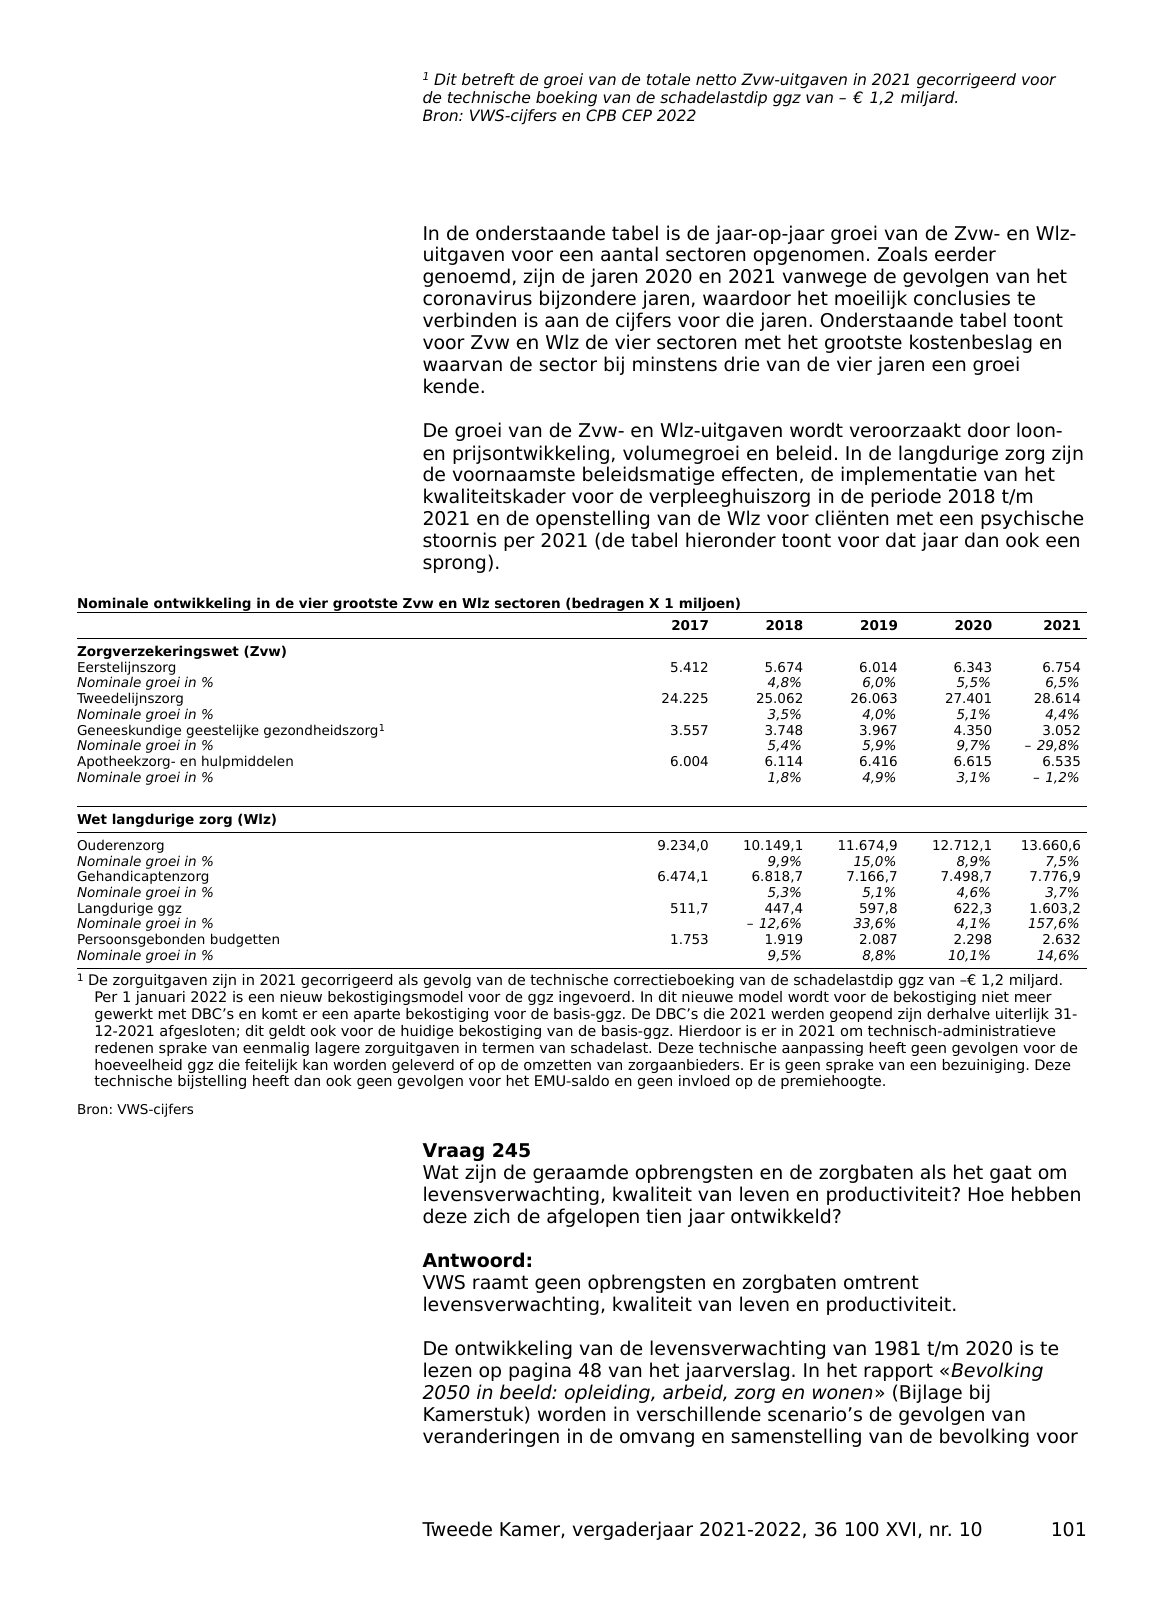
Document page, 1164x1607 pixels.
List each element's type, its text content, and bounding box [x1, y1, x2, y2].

table_cell 5,3% [715, 885, 809, 901]
table_cell Nominale groei in % [77, 948, 620, 968]
table_cell 25.062 [715, 691, 809, 707]
table_cell Nominale groei in % [77, 885, 620, 901]
table_cell 7.166,7 [809, 869, 903, 885]
table_cell [620, 707, 714, 722]
table_cell [904, 807, 998, 832]
table_cell Eerstelijnszorg [77, 660, 620, 675]
table_cell 2021 [998, 613, 1087, 638]
table_cell [620, 916, 714, 932]
table_cell 6.535 [998, 754, 1087, 769]
table_cell 511,7 [620, 901, 714, 916]
table_cell Persoonsgebonden budgetten [77, 932, 620, 948]
table_cell Nominale groei in % [77, 738, 620, 754]
table_cell Langdurige ggz [77, 901, 620, 916]
table_cell 6.114 [715, 754, 809, 769]
table_cell – 1,2% [998, 770, 1087, 785]
table_cell [77, 613, 620, 638]
table_cell [620, 785, 714, 806]
table_cell 2.087 [809, 932, 903, 948]
subtitle Antwoord: [422, 1250, 1087, 1272]
table_cell 14,6% [998, 948, 1087, 968]
table_cell [715, 807, 809, 832]
table_cell 5,4% [715, 738, 809, 754]
table_cell 5,9% [809, 738, 903, 754]
table_cell 15,0% [809, 853, 903, 869]
table_cell 26.063 [809, 691, 903, 707]
table_cell 27.401 [904, 691, 998, 707]
table_cell Gehandicaptenzorg [77, 869, 620, 885]
table_cell [620, 948, 714, 968]
table_cell 5.412 [620, 660, 714, 675]
table_cell 9,9% [715, 853, 809, 869]
table_cell 4,4% [998, 707, 1087, 722]
table_cell [620, 738, 714, 754]
table_cell [77, 785, 620, 806]
table_cell 3.557 [620, 723, 714, 738]
table_cell 5,1% [809, 885, 903, 901]
table_cell [620, 770, 714, 785]
table_cell [620, 853, 714, 869]
table_cell 6,5% [998, 675, 1087, 691]
table_cell 2018 [715, 613, 809, 638]
table_cell Zorgverzekeringswet (Zvw) [77, 639, 620, 659]
text Bron: VWS-cijfers en CPB CEP 2022 [422, 107, 1072, 125]
table_cell 1 De zorguitgaven zijn in 2021 gecorrigeerd als gevolg van de technische correctieboeking van de schadelastdip ggz van –€ 1,2 miljard. Per 1 januari 2022 is een nieuw bekostigingsmodel voor de ggz ingevoerd. In dit nieuwe model wordt voor de bekostiging niet meer gewerkt met DBC’s en komt er een aparte bekostiging voor de basis-ggz. De DBC’s die 2021 werden geopend zijn derhalve uiterlijk 31-12-2021 afgesloten; dit geldt ook voor de huidige bekostiging van de basis-ggz. Hierdoor is er in 2021 om technisch-administratieve redenen sprake van eenmalig lagere zorguitgaven in termen van schadelast. Deze technische aanpassing heeft geen gevolgen voor de hoeveelheid ggz die feitelijk kan worden geleverd of op de omzetten van zorgaanbieders. Er is geen sprake van een bezuiniging. Deze technische bijstelling heeft dan ook geen gevolgen voor het EMU-saldo en geen invloed op de premiehoogte. Bron: VWS-cijfers [77, 969, 1087, 1118]
table_cell – 12,6% [715, 916, 809, 932]
table_cell [809, 807, 903, 832]
table_cell 9,5% [715, 948, 809, 968]
table_cell [715, 639, 809, 659]
table_cell 12.712,1 [904, 833, 998, 853]
table_cell 3.052 [998, 723, 1087, 738]
table_cell Nominale groei in % [77, 916, 620, 932]
table_cell 6.416 [809, 754, 903, 769]
table_cell – 29,8% [998, 738, 1087, 754]
table_cell 4,8% [715, 675, 809, 691]
table_cell 7.498,7 [904, 869, 998, 885]
table_cell 622,3 [904, 901, 998, 916]
table_cell 3.748 [715, 723, 809, 738]
table_cell 1.753 [620, 932, 714, 948]
table_cell 6,0% [809, 675, 903, 691]
table_cell 1.603,2 [998, 901, 1087, 916]
table_cell 3,7% [998, 885, 1087, 901]
table_cell 1,8% [715, 770, 809, 785]
table_cell 8,9% [904, 853, 998, 869]
table_cell Geneeskundige geestelijke gezondheidszorg1 [77, 723, 620, 738]
table_header Nominale ontwikkeling in de vier grootste Zvw en Wlz sectoren (bedragen X 1 miljoen) [77, 596, 1087, 612]
table_cell 4.350 [904, 723, 998, 738]
table_cell 4,0% [809, 707, 903, 722]
table_cell 7,5% [998, 853, 1087, 869]
table_cell 447,4 [715, 901, 809, 916]
table_cell Tweedelijnszorg [77, 691, 620, 707]
table_cell Apotheekzorg- en hulpmiddelen [77, 754, 620, 769]
table_cell Nominale groei in % [77, 707, 620, 722]
table_cell 28.614 [998, 691, 1087, 707]
table_cell 5.674 [715, 660, 809, 675]
table_cell 4,1% [904, 916, 998, 932]
table_cell 2019 [809, 613, 903, 638]
table_cell 10,1% [904, 948, 998, 968]
table_cell 2.632 [998, 932, 1087, 948]
table_cell 9,7% [904, 738, 998, 754]
table_cell 7.776,9 [998, 869, 1087, 885]
table_cell 2017 [620, 613, 714, 638]
table_cell 597,8 [809, 901, 903, 916]
table_cell Nominale groei in % [77, 675, 620, 691]
table_cell 9.234,0 [620, 833, 714, 853]
table_cell [620, 639, 714, 659]
text De groei van de Zvw- en Wlz-uitgaven wordt veroorzaakt door loon- en prijsontwikkeling, volumegroei en beleid. In de langdurige zorg zijn de voornaamste beleidsmatige effecten, de implementatie van het kwaliteitskader voor de verpleeghuiszorg in de periode 2018 t/m 2021 en de openstelling van de Wlz voor cliënten met een psychische stoornis per 2021 (de tabel hieronder toont voor dat jaar dan ook een sprong). [422, 420, 1087, 574]
table_cell 3.967 [809, 723, 903, 738]
text Wat zijn de geraamde opbrengsten en de zorgbaten als het gaat om levensverwachting, kwaliteit van leven en productiviteit? Hoe hebben deze zich de afgelopen tien jaar ontwikkeld? [422, 1162, 1087, 1228]
table_cell [998, 639, 1087, 659]
table_cell [809, 639, 903, 659]
table_cell [904, 639, 998, 659]
table_cell Nominale groei in % [77, 770, 620, 785]
text 1 Dit betreft de groei van de totale netto Zvw-uitgaven in 2021 gecorrigeerd voor de technische boeking van de schadelastdip ggz van – € 1,2 miljard. [422, 71, 1072, 107]
table_cell 1.919 [715, 932, 809, 948]
table_cell 6.004 [620, 754, 714, 769]
table_cell Wet langdurige zorg (Wlz) [77, 807, 620, 832]
table_cell [904, 785, 998, 806]
table_cell 5,1% [904, 707, 998, 722]
table_cell 4,6% [904, 885, 998, 901]
table_cell 10.149,1 [715, 833, 809, 853]
table_cell Ouderenzorg [77, 833, 620, 853]
subtitle Vraag 245 [422, 1140, 1087, 1162]
table_cell [809, 785, 903, 806]
table_cell 6.615 [904, 754, 998, 769]
table_cell 2.298 [904, 932, 998, 948]
table_cell 4,9% [809, 770, 903, 785]
table_cell [715, 785, 809, 806]
table_cell 11.674,9 [809, 833, 903, 853]
table_cell 2020 [904, 613, 998, 638]
text VWS raamt geen opbrengsten en zorgbaten omtrent levensverwachting, kwaliteit van leven en productiviteit. [422, 1272, 1087, 1316]
table_cell 6.818,7 [715, 869, 809, 885]
table_cell 5,5% [904, 675, 998, 691]
table_cell 3,1% [904, 770, 998, 785]
table_cell 6.343 [904, 660, 998, 675]
table_cell 6.754 [998, 660, 1087, 675]
table_cell [620, 885, 714, 901]
text In de onderstaande tabel is de jaar-op-jaar groei van de Zvw- en Wlz-uitgaven voor een aantal sectoren opgenomen. Zoals eerder genoemd, zijn de jaren 2020 en 2021 vanwege de gevolgen van het coronavirus bijzondere jaren, waardoor het moeilijk conclusies te verbinden is aan de cijfers voor die jaren. Onderstaande tabel toont voor Zvw en Wlz de vier sectoren met het grootste kostenbeslag en waarvan de sector bij minstens drie van de vier jaren een groei kende. [422, 222, 1087, 398]
text De ontwikkeling van de levensverwachting van 1981 t/m 2020 is te lezen op pagina 48 van het jaarverslag. In het rapport «Bevolking 2050 in beeld: opleiding, arbeid, zorg en wonen» (Bijlage bij Kamerstuk) worden in verschillende scenario’s de gevolgen van veranderingen in de omvang en samenstelling van de bevolking voor [422, 1338, 1087, 1448]
table_cell 24.225 [620, 691, 714, 707]
table_cell 13.660,6 [998, 833, 1087, 853]
table_cell 157,6% [998, 916, 1087, 932]
table_cell 8,8% [809, 948, 903, 968]
table_cell Nominale groei in % [77, 853, 620, 869]
table_cell 33,6% [809, 916, 903, 932]
table_cell [620, 807, 714, 832]
table_cell [620, 675, 714, 691]
table_cell 6.474,1 [620, 869, 714, 885]
table_cell 6.014 [809, 660, 903, 675]
table_cell [998, 807, 1087, 832]
table_cell [998, 785, 1087, 806]
table_cell 3,5% [715, 707, 809, 722]
